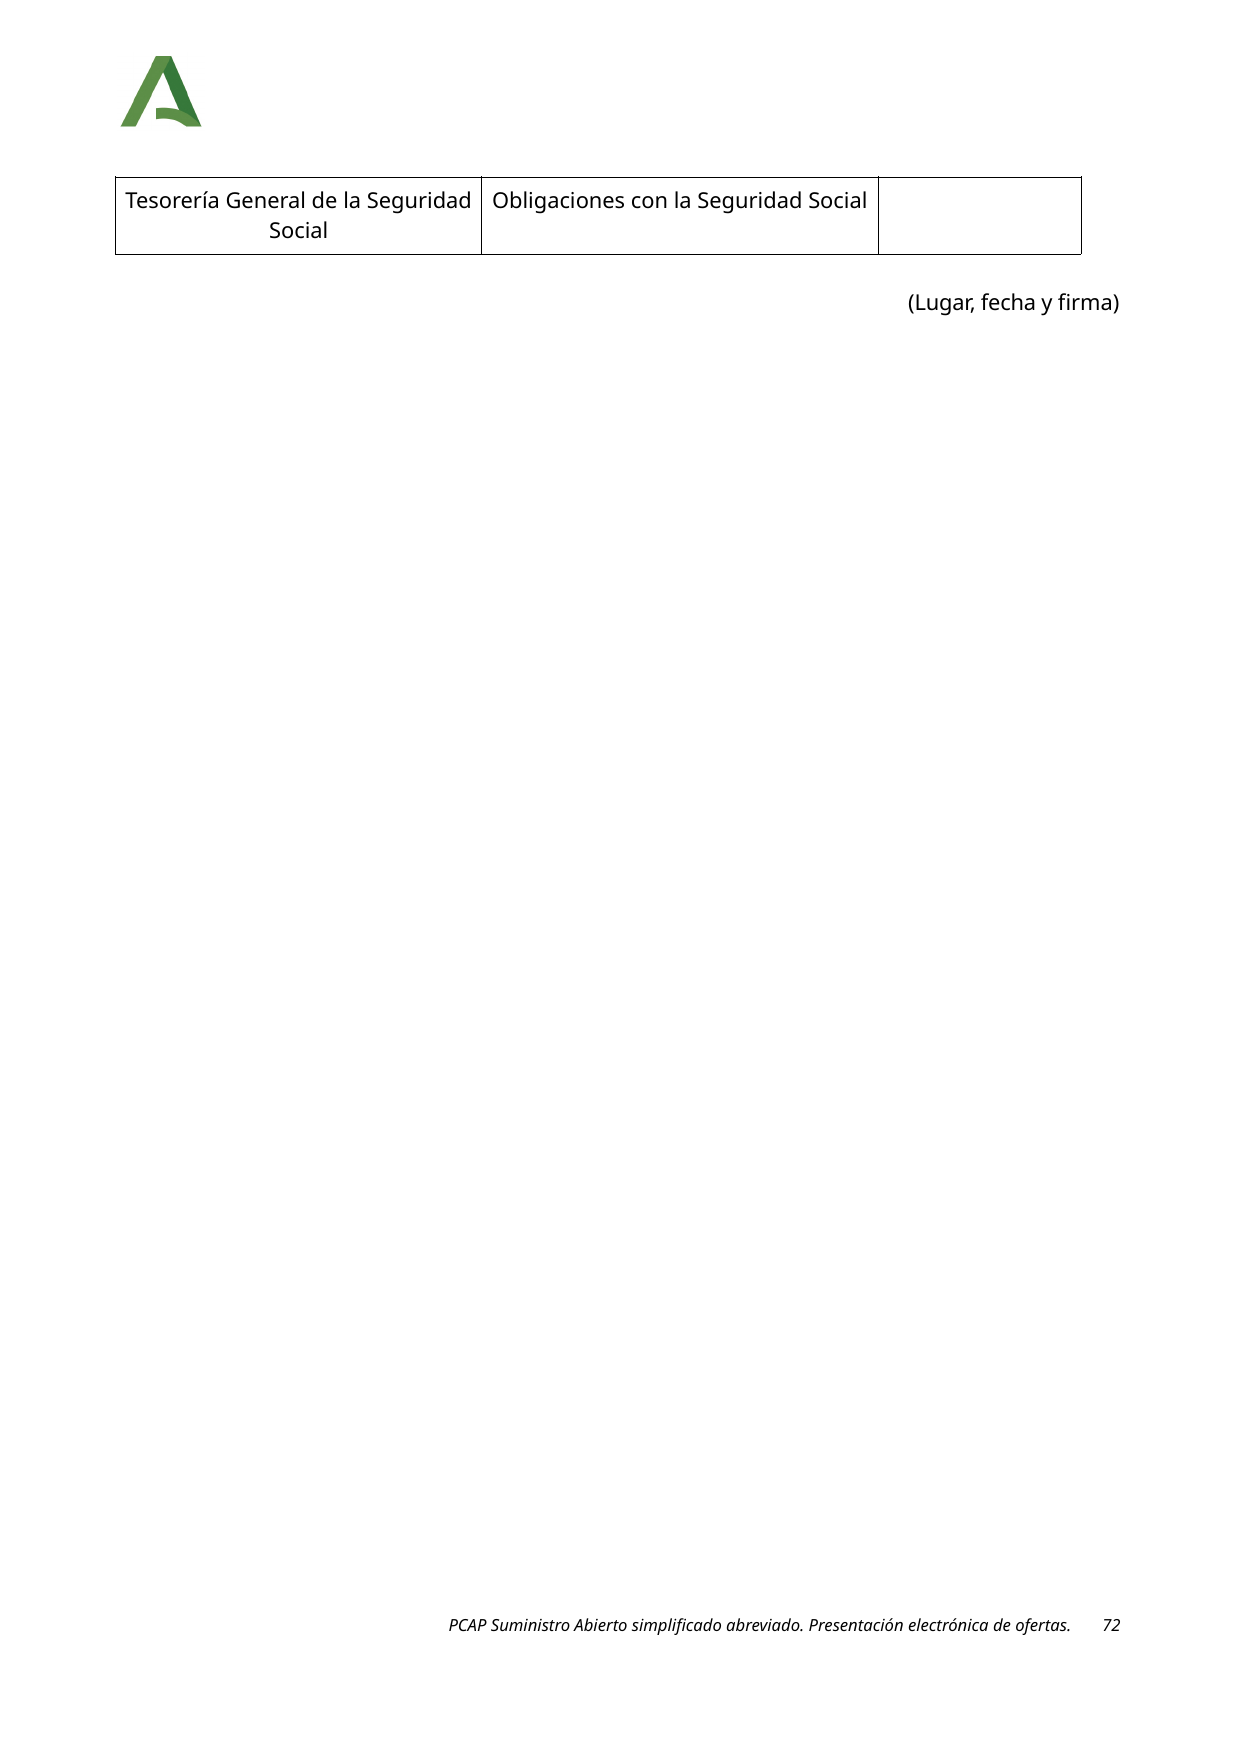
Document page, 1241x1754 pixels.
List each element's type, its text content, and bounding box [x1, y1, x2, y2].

table_cell [879, 178, 1081, 254]
table_cell Obligaciones con la Seguridad Social [482, 178, 878, 254]
text (Lugar, fecha y firma) [118, 287, 1122, 320]
picture [116, 52, 205, 131]
table_cell Tesorería General de la Seguridad Social [116, 178, 481, 254]
